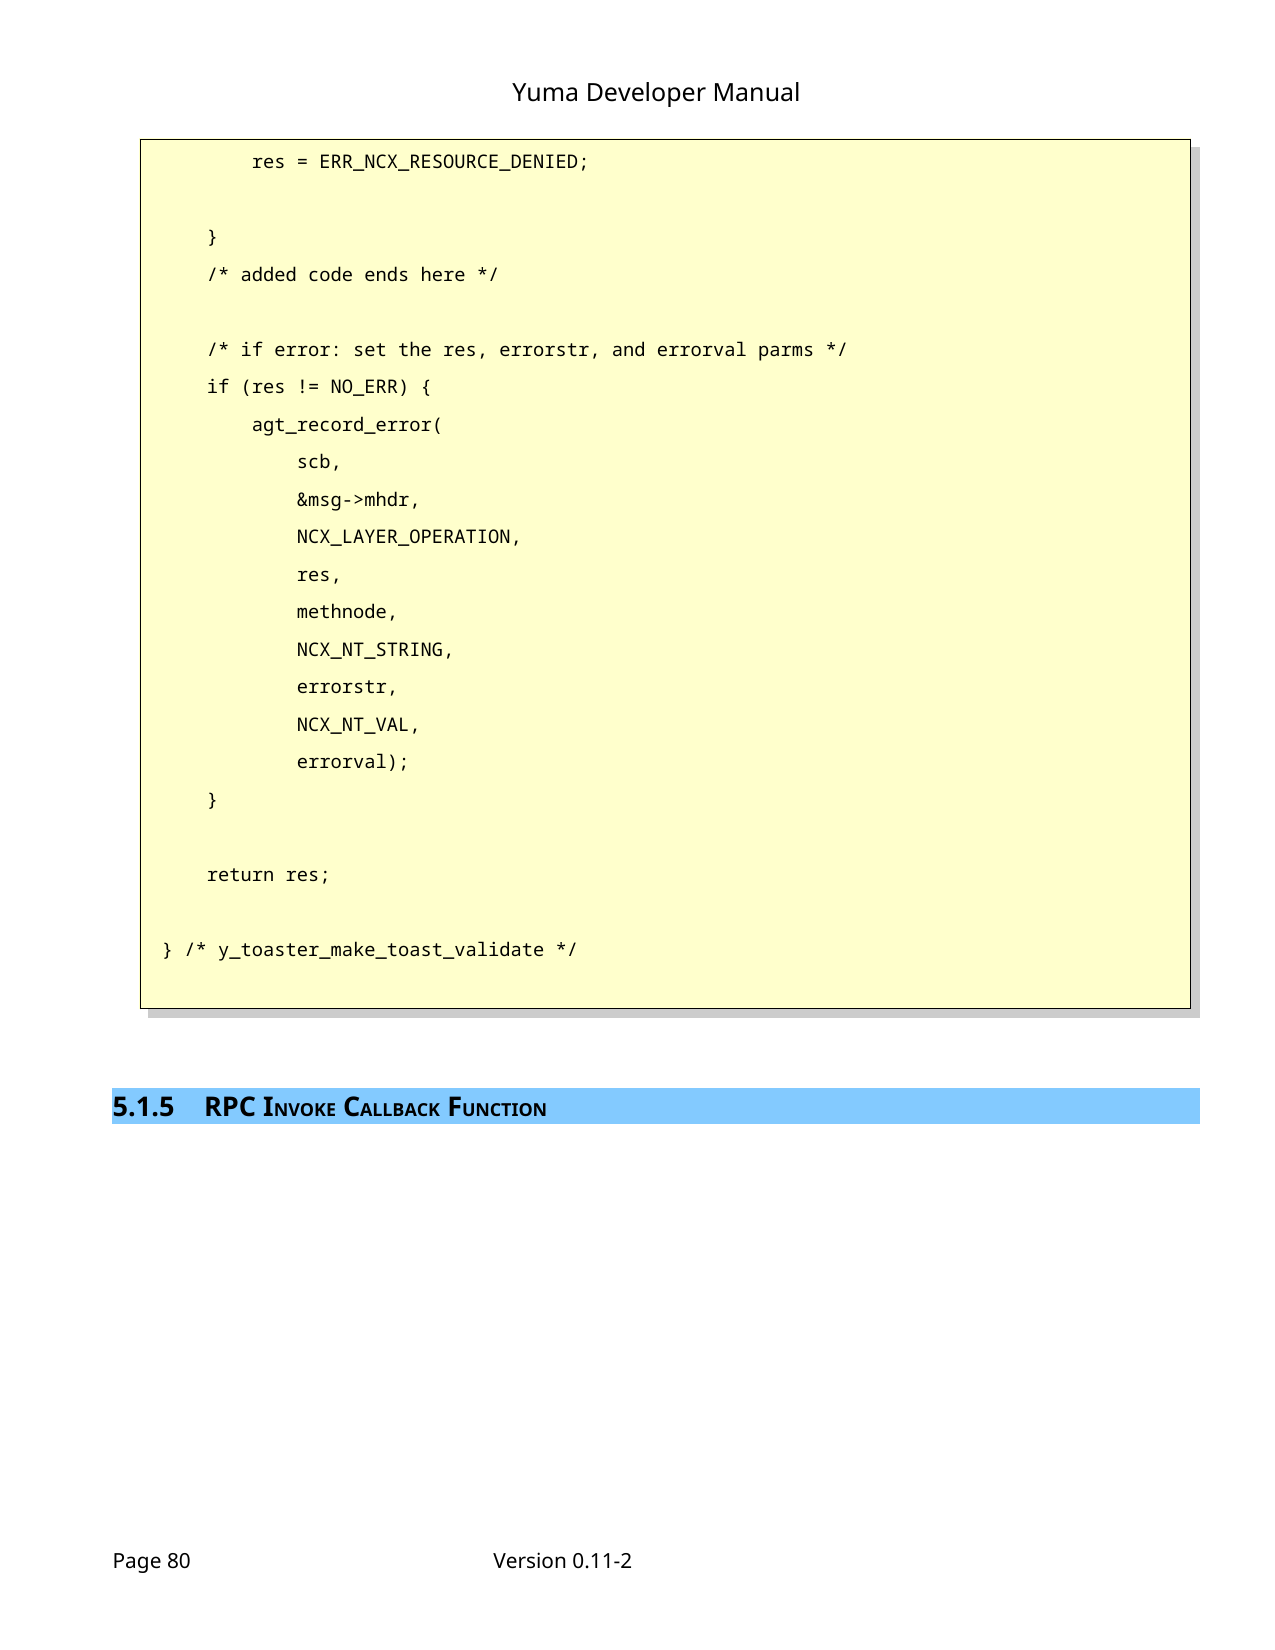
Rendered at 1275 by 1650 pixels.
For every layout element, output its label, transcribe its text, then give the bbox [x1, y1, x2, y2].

text /* if error: set the res, errorstr, and errorval parms */ [141, 326, 1190, 362]
text NCX_NT_STRING, [141, 626, 1190, 662]
subtitle RPC Invoke Callback Function [112, 1088, 1200, 1124]
text agt_record_error( [141, 401, 1190, 437]
text } [141, 776, 1190, 812]
text return res; [141, 851, 1190, 887]
text scb, [141, 438, 1190, 474]
text NCX_NT_VAL, [141, 701, 1190, 737]
text /* added code ends here */ [141, 251, 1190, 287]
text methnode, [141, 588, 1190, 624]
text } /* y_toaster_make_toast_validate */ [141, 926, 1190, 962]
text errorstr, [141, 663, 1190, 699]
text NCX_LAYER_OPERATION, [141, 513, 1190, 549]
text res, [141, 551, 1190, 587]
text } [141, 213, 1190, 249]
text res = ERR_NCX_RESOURCE_DENIED; [141, 140, 1190, 174]
text &msg->mhdr, [141, 476, 1190, 512]
text errorval); [141, 738, 1190, 774]
text if (res != NO_ERR) { [141, 363, 1190, 399]
